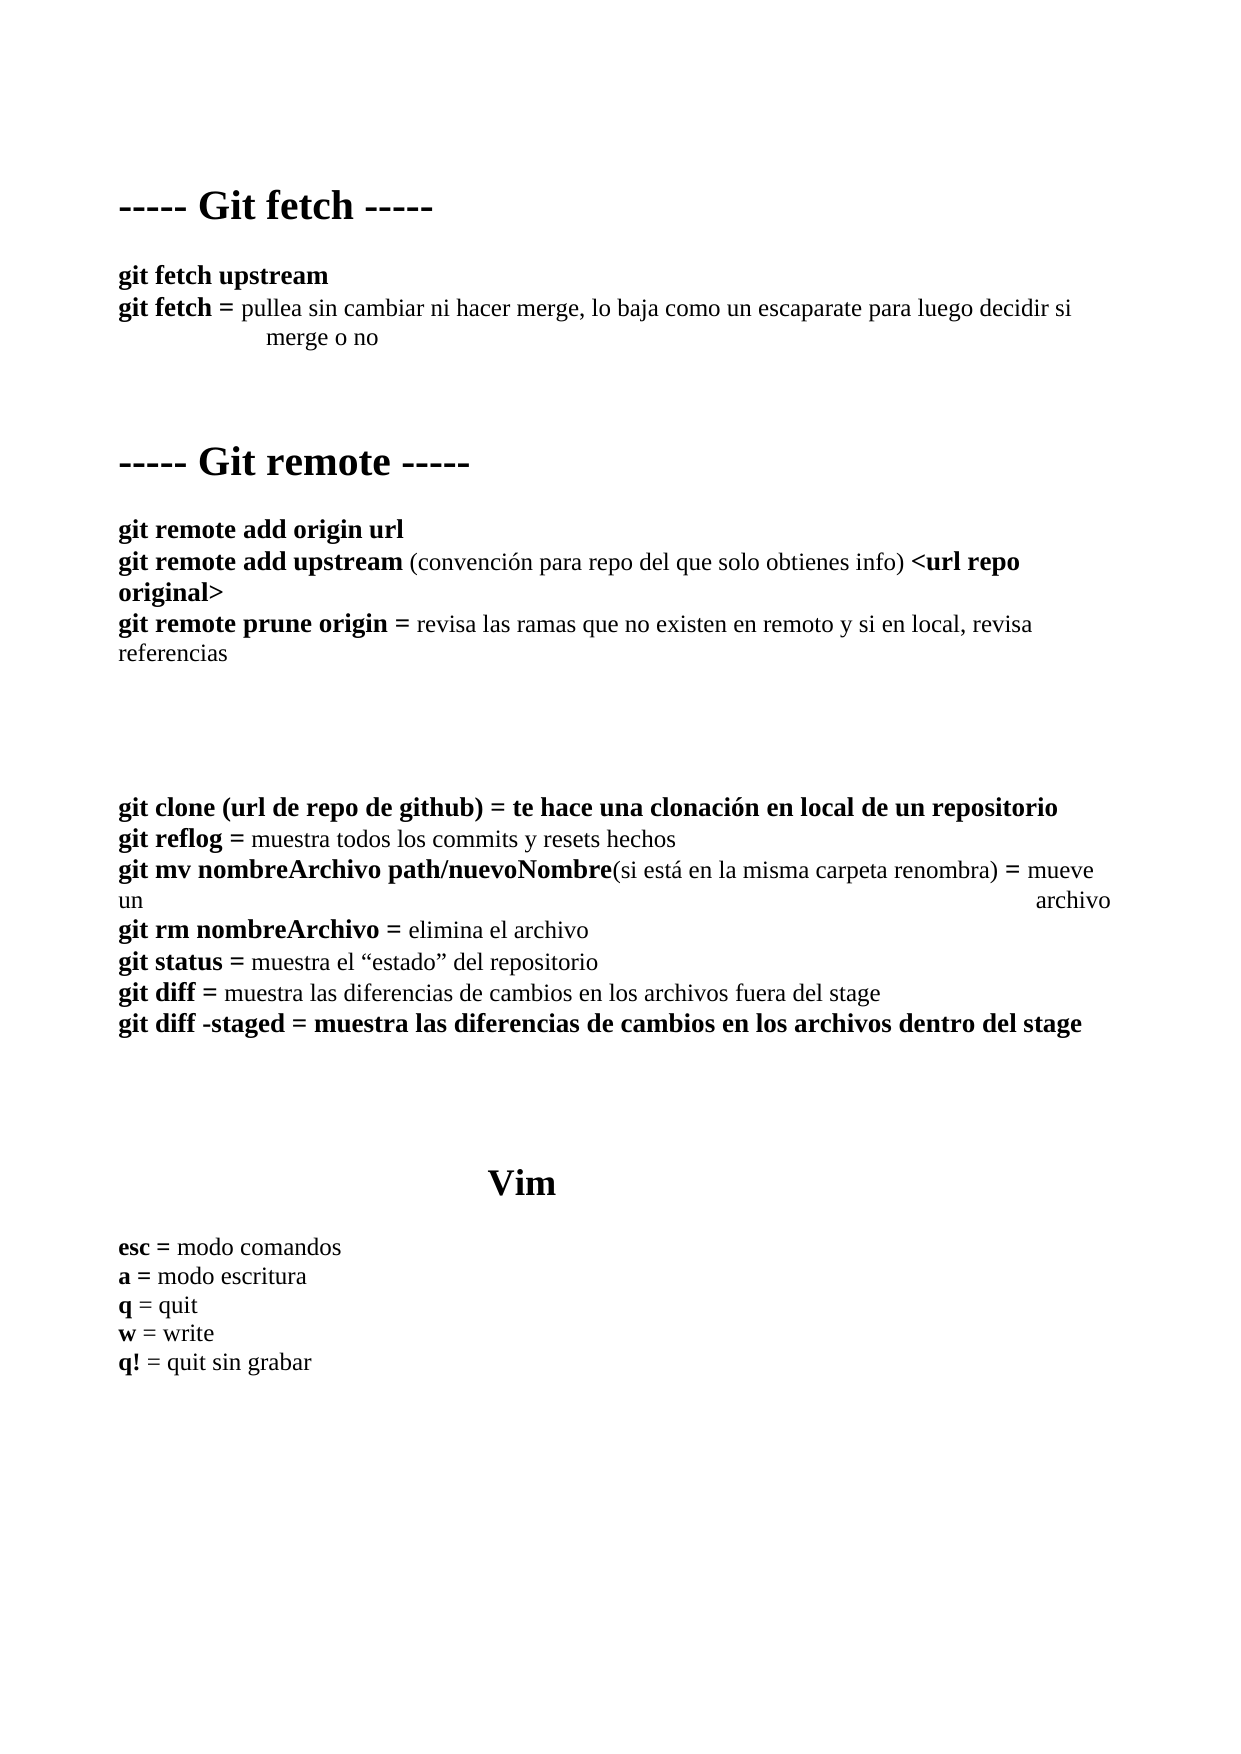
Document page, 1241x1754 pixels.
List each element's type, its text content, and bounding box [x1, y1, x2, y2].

text esc = modo comandos [118, 1232, 1122, 1261]
text ----- Git remote ----- [118, 437, 1122, 485]
text git diff -staged = muestra las diferencias de cambios en los archivos dentro del stage [118, 1007, 1122, 1038]
text git remote prune origin = revisa las ramas que no existen en remoto y si en local, revisa referencias [118, 607, 1122, 667]
text git fetch = pullea sin cambiar ni hacer merge, lo baja como un escaparate para luego decidir si merge o no [118, 291, 1122, 351]
text git fetch upstream [118, 259, 1122, 291]
text git status = muestra el “estado” del repositorio [118, 945, 1122, 976]
text git remote add origin url [118, 513, 1122, 544]
text ----- Git fetch ----- [118, 180, 1122, 228]
text git rm nombreArchivo = elimina el archivo [118, 913, 1122, 945]
text q = quit [118, 1290, 1122, 1318]
text Vim [118, 1160, 1122, 1203]
text git reflog = muestra todos los commits y resets hechos [118, 822, 1122, 854]
text w = write [118, 1318, 1122, 1347]
text git remote add upstream (convención para repo del que solo obtienes info) <url repo original> [118, 544, 1122, 607]
text git clone (url de repo de github) = te hace una clonación en local de un repositorio [118, 791, 1122, 822]
text q! = quit sin grabar [118, 1347, 1122, 1376]
text git mv nombreArchivo path/nuevoNombre(si está en la misma carpeta renombra) = mueve un archivo [118, 854, 1122, 913]
text a = modo escritura [118, 1261, 1122, 1290]
text git diff = muestra las diferencias de cambios en los archivos fuera del stage [118, 976, 1122, 1007]
